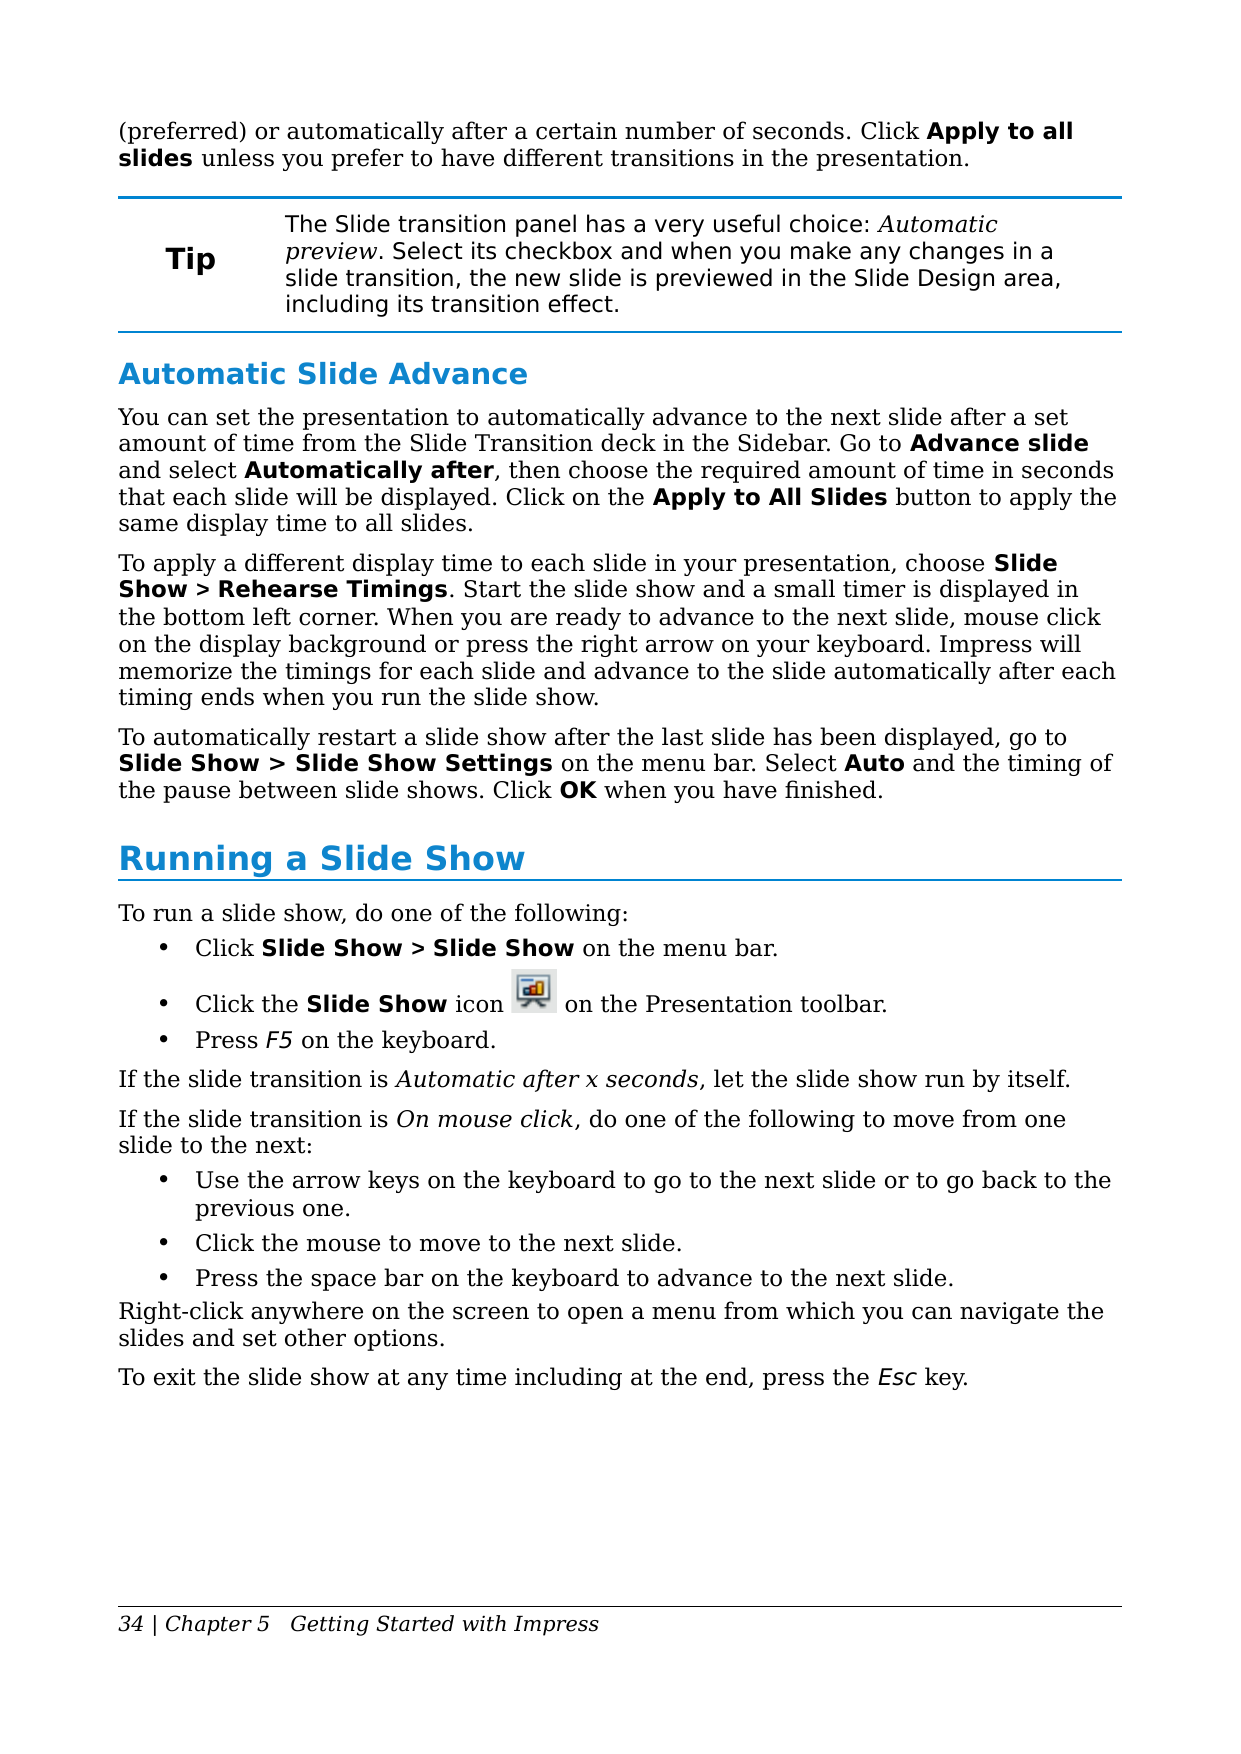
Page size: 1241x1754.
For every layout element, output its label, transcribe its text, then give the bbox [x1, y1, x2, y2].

list Click the Slide Show icon on the Presentation toolbar. [156, 969, 1122, 1019]
text To exit the slide show at any time including at the end, press the Esc key. [118, 1364, 1122, 1391]
subtitle Automatic Slide Advance [118, 358, 1122, 392]
list Click the mouse to move to the next slide. [156, 1228, 1122, 1257]
picture [511, 969, 557, 1013]
list Use the arrow keys on the keyboard to go to the next slide or to go back to the previous one. [156, 1166, 1122, 1221]
text To apply a different display time to each slide in your presentation, choose Slide Show > Rehearse Timings. Start the slide show and a small timer is displayed in the bottom left corner. When you are ready to advance to the next slide, mouse click on the display background or press the right arrow on your keyboard. Impress will memorize the timings for each slide and advance to the slide automatically after each timing ends when you run the slide show. [118, 550, 1122, 711]
table_header Tip [118, 199, 263, 331]
text You can set the presentation to automatically advance to the next slide after a set amount of time from the Slide Transition deck in the Sidebar. Go to Advance slide and select Automatically after, then choose the required amount of time in seconds that each slide will be displayed. Click on the Apply to All Slides button to apply the same display time to all slides. [118, 404, 1122, 537]
list If the slide transition is On mouse click, do one of the following to move from one slide to the next: [118, 1106, 1122, 1159]
list Click Slide Show > Slide Show on the menu bar. [156, 933, 1122, 963]
table_header The Slide transition panel has a very useful choice: Automatic preview. Select its checkbox and when you make any changes in a slide transition, the new slide is previewed in the Slide Design area, including its transition effect. [264, 199, 1122, 331]
subtitle Running a Slide Show [118, 840, 1122, 879]
text If the slide transition is Automatic after x seconds, let the slide show run by itself. [118, 1067, 1122, 1093]
list Press the space bar on the keyboard to advance to the next slide. [156, 1263, 1122, 1292]
text (preferred) or automatically after a certain number of seconds. Click Apply to all slides unless you prefer to have different transitions in the presentation. [118, 118, 1122, 171]
list To run a slide show, do one of the following: [118, 900, 1122, 926]
text Right-click anywhere on the screen to open a menu from which you can navigate the slides and set other options. [118, 1298, 1122, 1352]
text To automatically restart a slide show after the last slide has been displayed, go to Slide Show > Slide Show Settings on the menu bar. Select Auto and the timing of the pause between slide shows. Click OK when you have finished. [118, 724, 1122, 804]
list Press F5 on the keyboard. [156, 1025, 1122, 1054]
